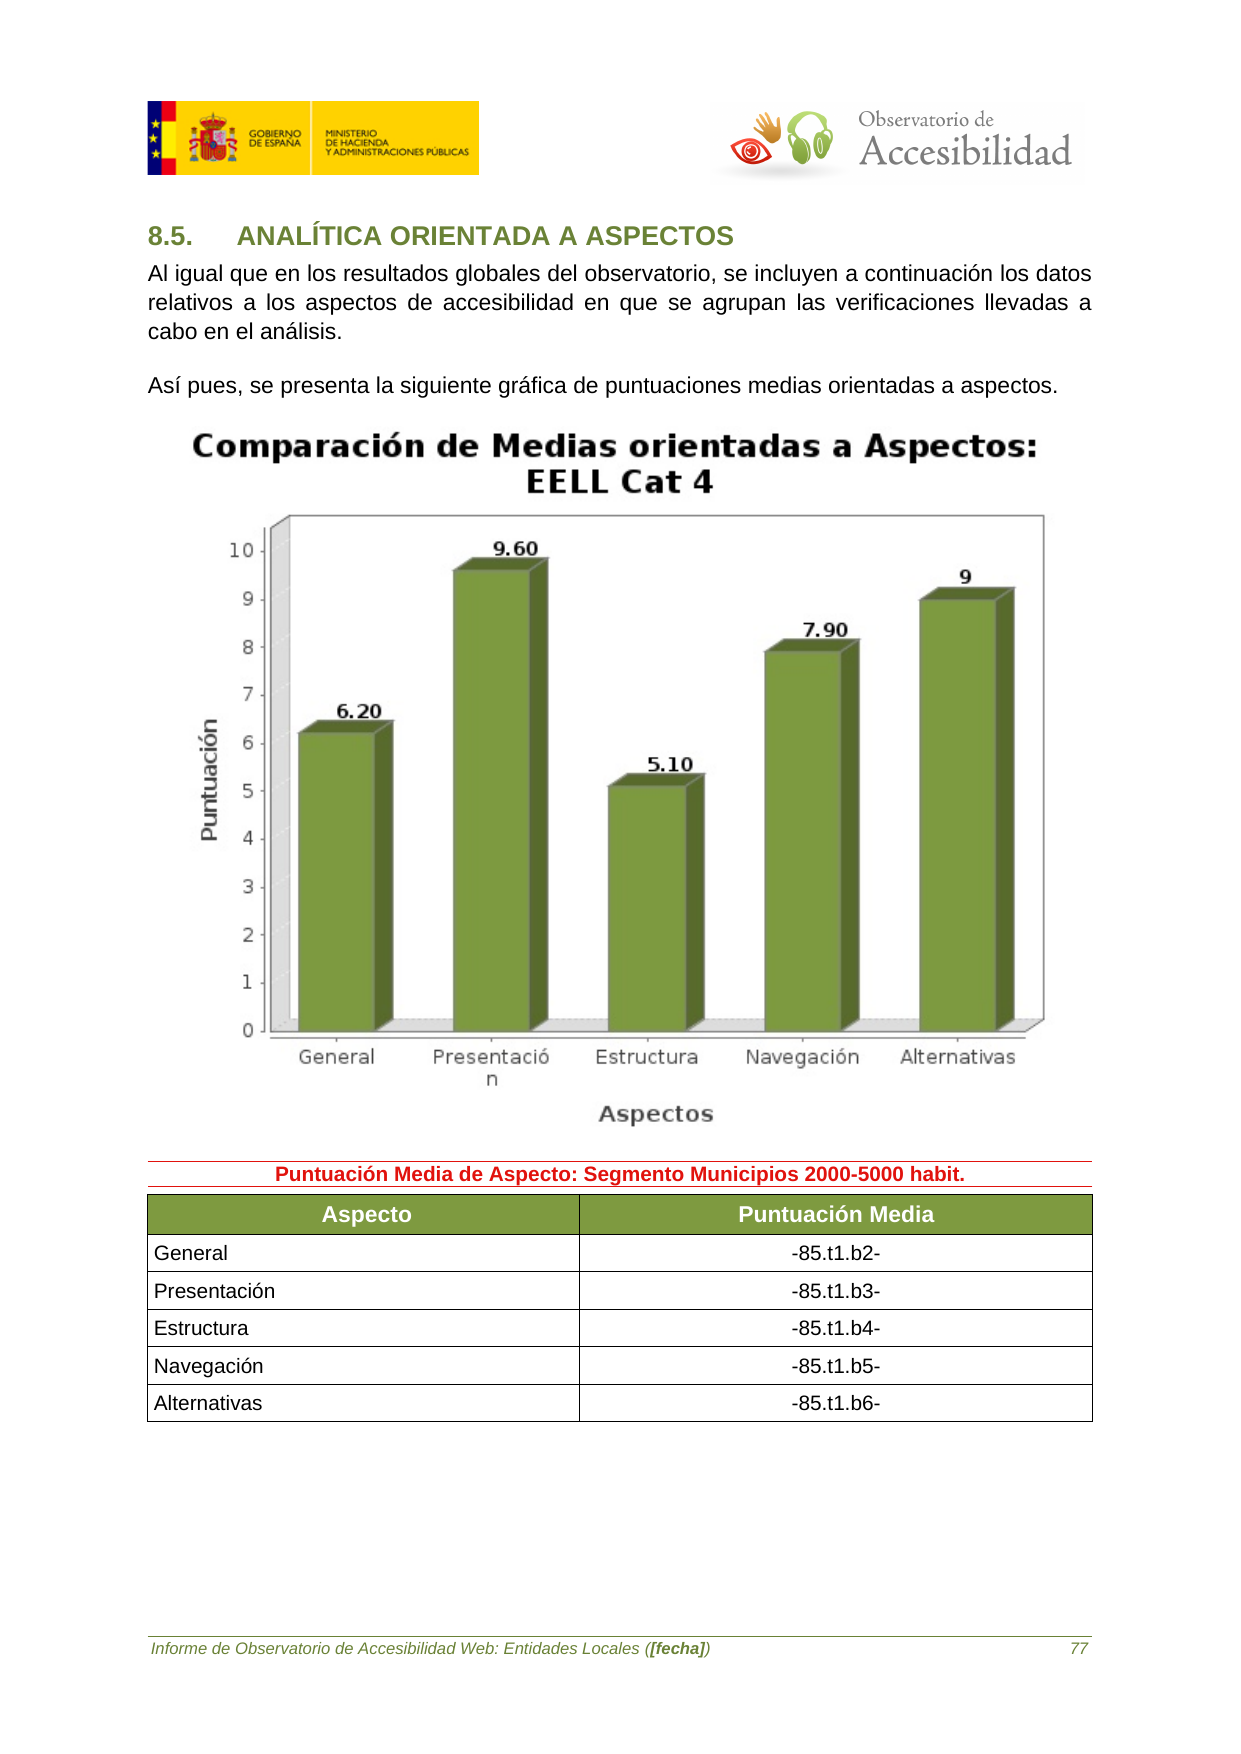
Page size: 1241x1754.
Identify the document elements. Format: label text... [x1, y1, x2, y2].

table_cell -85.t1.b5- [580, 1347, 1092, 1384]
text Así pues, se presenta la siguiente gráfica de puntuaciones medias orientadas a aspectos. [148, 372, 1092, 398]
text Al igual que en los resultados globales del observatorio, se incluyen a continuación los datos relativos a los aspectos de accesibilidad en que se agrupan las verificaciones llevadas a cabo en el análisis. [148, 260, 1092, 344]
picture [178, 426, 1062, 1136]
table_cell Navegación [148, 1347, 579, 1384]
table_cell -85.t1.b3- [580, 1272, 1092, 1309]
table_cell -85.t1.b4- [580, 1310, 1092, 1346]
table_cell General [148, 1235, 579, 1271]
subtitle Analítica orientada a aspectos [148, 220, 1092, 251]
table_header Aspecto [148, 1195, 579, 1234]
table_cell Estructura [148, 1310, 579, 1346]
table_cell -85.t1.b2- [580, 1235, 1092, 1271]
picture [710, 102, 1086, 185]
table_cell -85.t1.b6- [580, 1385, 1092, 1421]
table_cell Presentación [148, 1272, 579, 1309]
table_header Puntuación Media [580, 1195, 1092, 1234]
table_cell Alternativas [148, 1385, 579, 1421]
text Puntuación Media de Aspecto: Segmento Municipios 2000-5000 habit. [148, 1162, 1092, 1186]
picture [147, 101, 479, 175]
